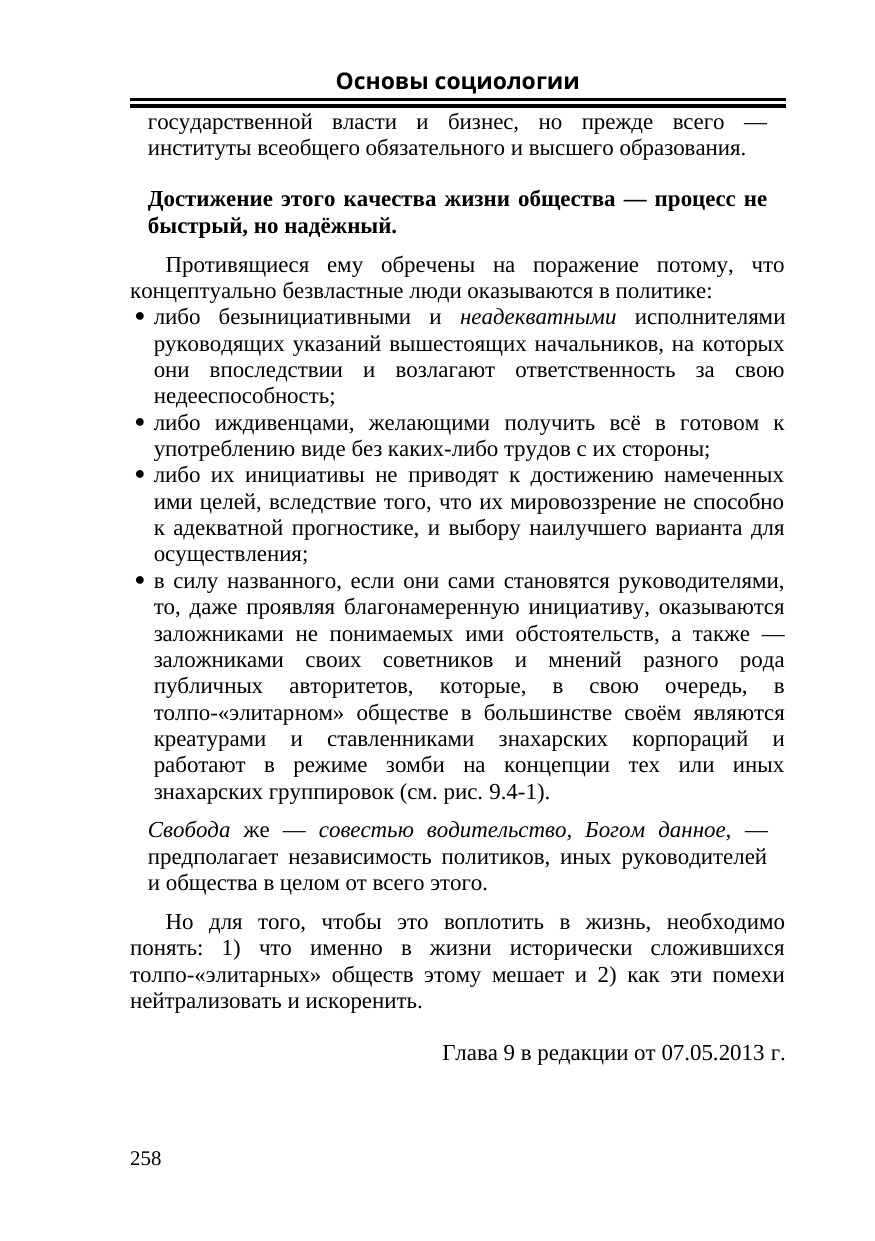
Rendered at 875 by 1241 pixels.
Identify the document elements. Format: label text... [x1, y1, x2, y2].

list в силу названного, если они сами становятся руководителями, то, даже проявляя благонамеренную инициативу, оказываются заложниками не понимаемых ими обстоятельств, а также — заложниками своих советников и мнений разного рода публичных авторитетов, которые, в свою очередь, в толпо-«элитар­ном» обществе в большинстве своём являются креатурами и ставленниками знахарских корпораций и работают в режиме зомби на концепции тех или иных знахарских группировок (см. рис. 9.4-1). [136, 567, 786, 804]
list либо иждивенцами, желающими получить всё в готовом к употреблению виде без каких-либо трудов с их стороны; [136, 409, 786, 461]
text Достижение этого качества жизни общества — процесс не быстрый, но надёжный. [148, 185, 768, 238]
text Но для того, чтобы это воплотить в жизнь, необходимо понять: 1) что именно в жизни исторически сложившихся толпо-«элитарных» обществ этому мешает и 2) как эти помехи нейтрализовать и искоренить. [130, 908, 786, 1013]
text Свобода же — совестью водительство, Богом данное, — предполагает независимость политиков, иных руководителей и общества в целом от всего этого. [148, 817, 768, 896]
text Противящиеся ему обречены на поражение потому, что концептуально безвластные люди оказываются в политике: [130, 251, 786, 303]
text Глава 9 в редакции от 07.05.2013 г. [130, 1038, 786, 1065]
text государственной власти и бизнес, но прежде всего — институты всеобщего обязательного и высшего образования. [148, 108, 768, 160]
list либо безынициативными и неадекватными исполнителями руководящих указаний вышестоящих начальников, на которых они впоследствии и возлагают ответственность за свою недееспособность; [136, 303, 786, 409]
list либо их инициативы не приводят к достижению намеченных ими целей, вследствие того, что их мировоззрение не способно к адекватной прогностике, и выбору наилучшего варианта для осуществления; [136, 461, 786, 567]
